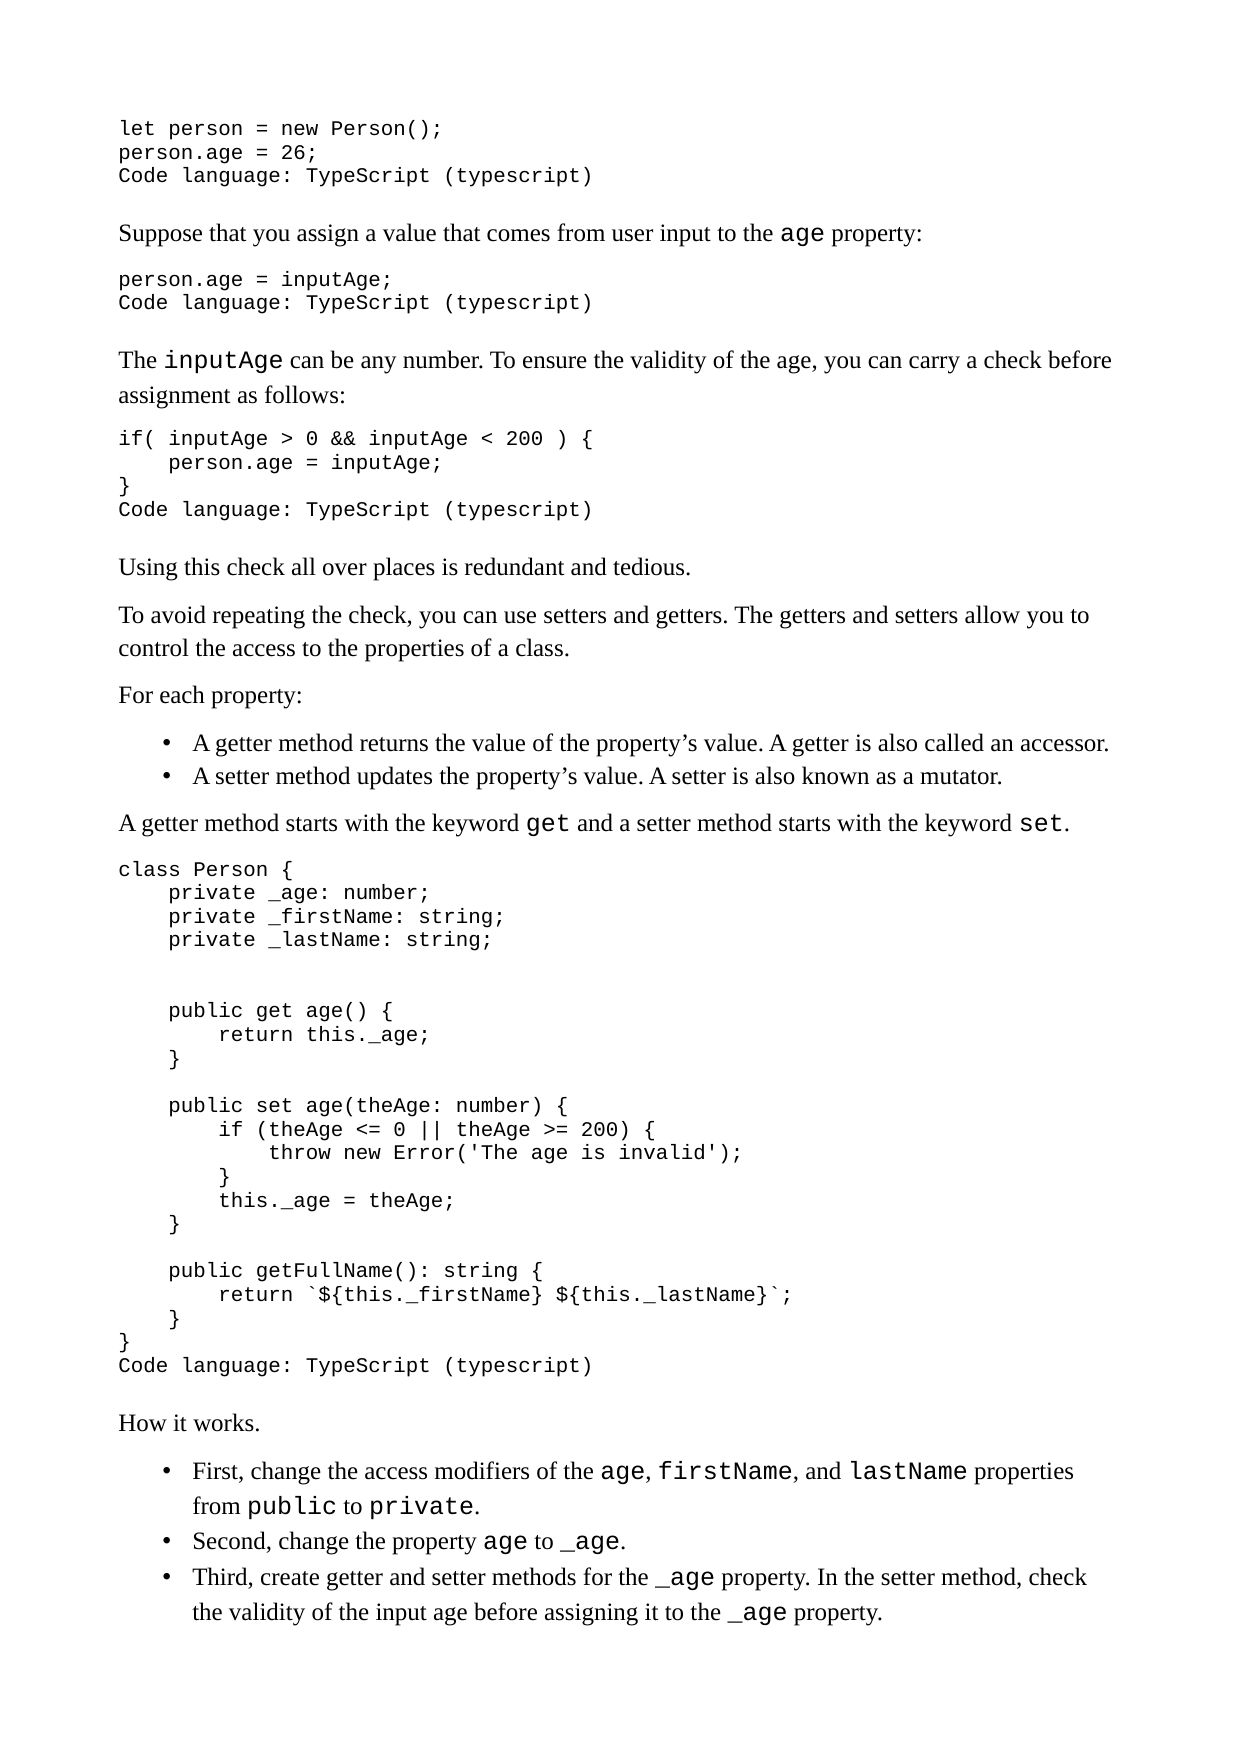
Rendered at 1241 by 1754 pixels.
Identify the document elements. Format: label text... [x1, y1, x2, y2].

text private _age: number; [118, 882, 1122, 906]
list A getter method returns the value of the property’s value. A getter is also called an accessor. [162, 728, 1122, 757]
list First, change the access modifiers of the age, firstName, and lastName properties from public to private. [162, 1456, 1122, 1522]
text return `${this._firstName} ${this._lastName}`; [118, 1284, 1122, 1308]
list Second, change the property age to _age. [162, 1526, 1122, 1557]
text Code language: TypeScript (typescript) [118, 499, 1122, 523]
text return this._age; [118, 1024, 1122, 1048]
text public set age(theAge: number) { [118, 1095, 1122, 1119]
text The inputAge can be any number. To ensure the validity of the age, you can carry a check before assignment as follows: [118, 345, 1122, 409]
text How it works. [118, 1408, 1122, 1437]
text person.age = 26; [118, 142, 1122, 165]
text let person = new Person(); [118, 118, 1122, 142]
text class Person { [118, 858, 1122, 882]
text public getFullName(): string { [118, 1261, 1122, 1284]
list Third, create getter and setter methods for the _age property. In the setter method, check the validity of the input age before assigning it to the _age property. [162, 1562, 1122, 1628]
text Suppose that you assign a value that comes from user input to the age property: [118, 218, 1122, 249]
text Code language: TypeScript (typescript) [118, 292, 1122, 316]
text Using this check all over places is redundant and tedious. [118, 552, 1122, 581]
text } [118, 1331, 1122, 1355]
text To avoid repeating the check, you can use setters and getters. The getters and setters allow you to control the access to the properties of a class. [118, 600, 1122, 661]
list A setter method updates the property’s value. A setter is also known as a mutator. [162, 761, 1122, 790]
text } [118, 1308, 1122, 1331]
text private _firstName: string; [118, 906, 1122, 929]
text For each property: [118, 680, 1122, 709]
text Code language: TypeScript (typescript) [118, 1355, 1122, 1379]
text if( inputAge > 0 && inputAge < 200 ) { [118, 428, 1122, 452]
text private _lastName: string; [118, 929, 1122, 953]
text throw new Error('The age is invalid'); [118, 1142, 1122, 1166]
text Code language: TypeScript (typescript) [118, 165, 1122, 189]
text public get age() { [118, 1000, 1122, 1024]
text if (theAge <= 0 || theAge >= 200) { [118, 1119, 1122, 1142]
text person.age = inputAge; [118, 268, 1122, 292]
text A getter method starts with the keyword get and a setter method starts with the keyword set. [118, 808, 1122, 839]
text } [118, 1166, 1122, 1189]
text } [118, 475, 1122, 499]
text } [118, 1213, 1122, 1237]
text } [118, 1048, 1122, 1071]
text this._age = theAge; [118, 1189, 1122, 1213]
text person.age = inputAge; [118, 452, 1122, 475]
